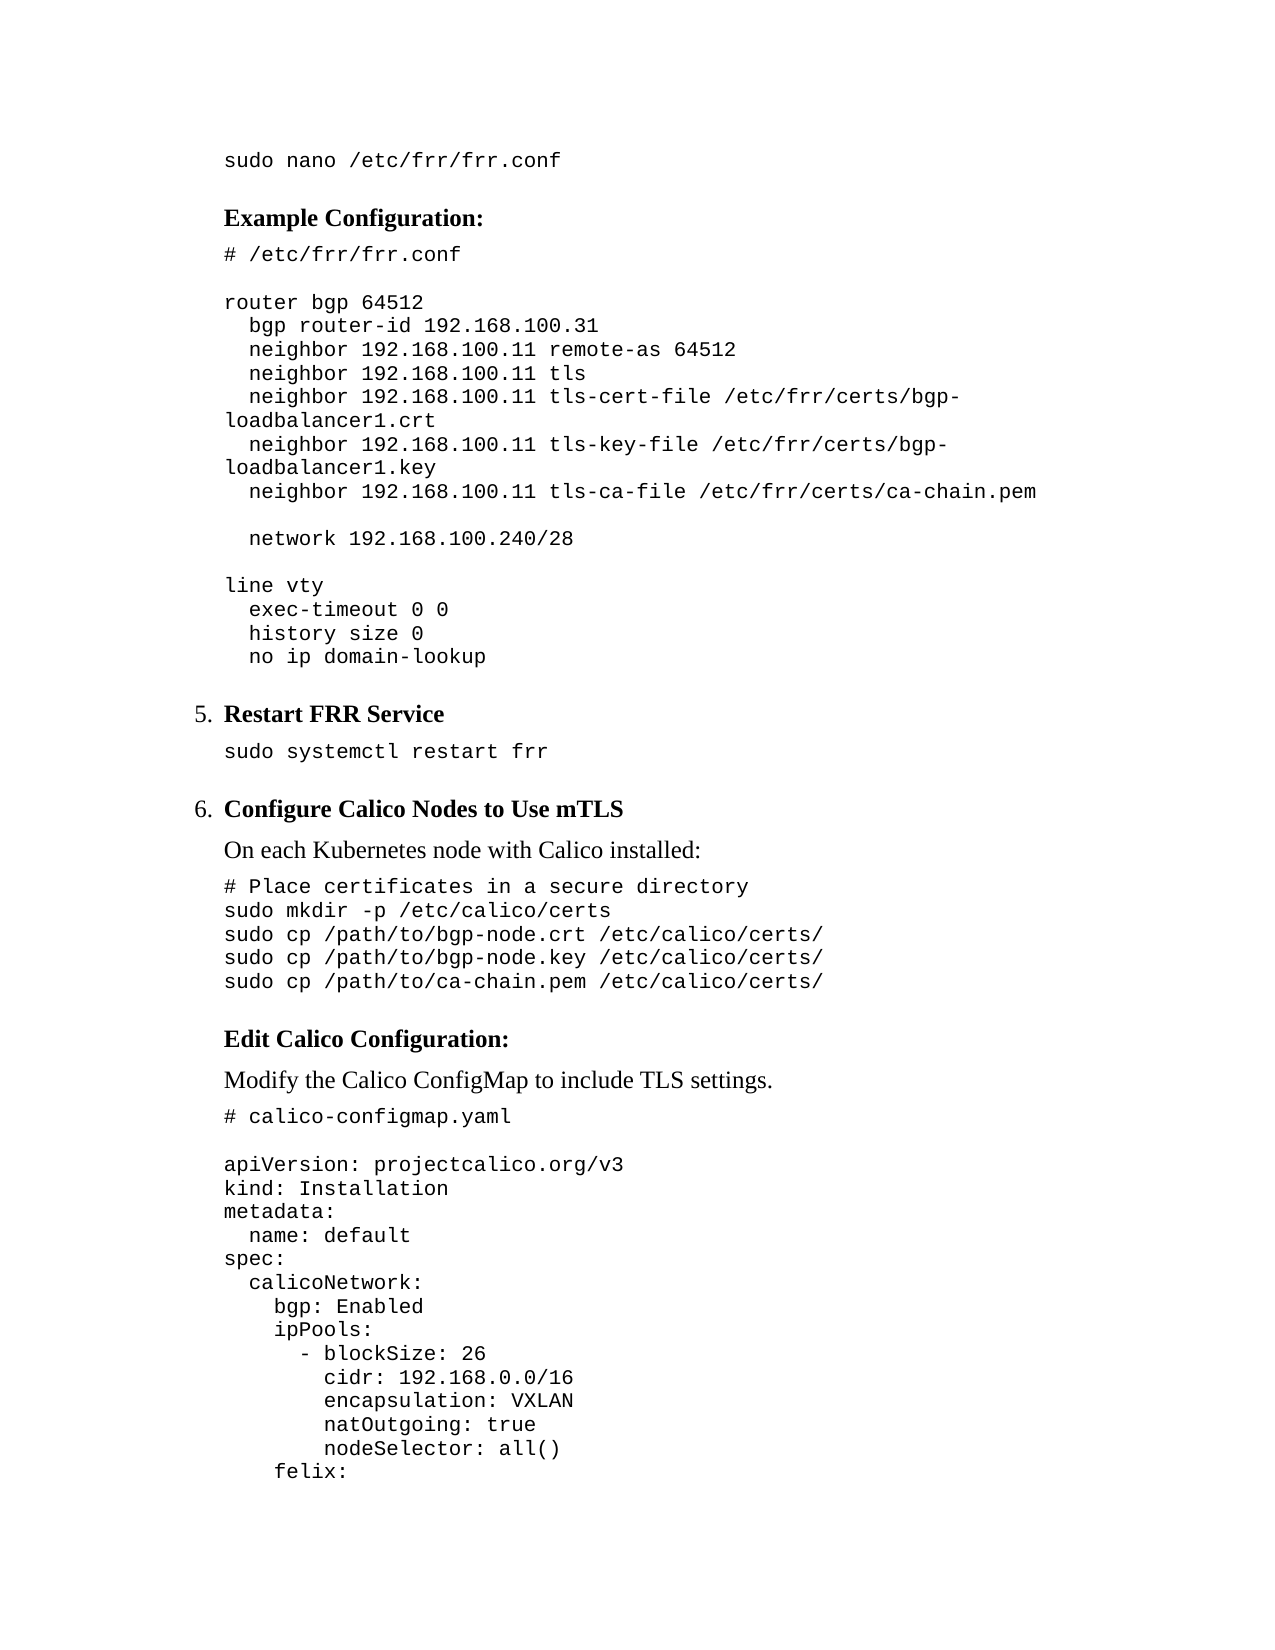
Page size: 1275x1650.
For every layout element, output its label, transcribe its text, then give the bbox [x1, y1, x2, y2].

list # /etc/frr/frr.conf [194, 244, 1125, 268]
list router bgp 64512 [194, 292, 1125, 315]
list neighbor 192.168.100.11 tls [194, 363, 1125, 386]
list - blockSize: 26 [194, 1343, 1125, 1367]
list no ip domain-lookup [194, 646, 1125, 670]
list line vty [194, 575, 1125, 599]
list natOutgoing: true [194, 1414, 1125, 1438]
list name: default [194, 1225, 1125, 1248]
list Modify the Calico ConfigMap to include TLS settings. [194, 1065, 1125, 1094]
list neighbor 192.168.100.11 remote-as 64512 [194, 339, 1125, 363]
list history size 0 [194, 623, 1125, 646]
list # calico-configmap.yaml [194, 1107, 1125, 1130]
list sudo cp /path/to/bgp-node.crt /etc/calico/certs/ [194, 924, 1125, 947]
list Example Configuration: [194, 203, 1125, 232]
list spec: [194, 1248, 1125, 1272]
list neighbor 192.168.100.11 tls-key-file /etc/frr/certs/bgp-loadbalancer1.key [194, 433, 1125, 481]
list nodeSelector: all() [194, 1438, 1125, 1461]
list Restart FRR Service [194, 699, 1125, 728]
list cidr: 192.168.0.0/16 [194, 1367, 1125, 1390]
list neighbor 192.168.100.11 tls-cert-file /etc/frr/certs/bgp-loadbalancer1.crt [194, 386, 1125, 433]
list sudo systemctl restart frr [194, 741, 1125, 764]
list # Place certificates in a secure directory [194, 876, 1125, 900]
list On each Kubernetes node with Calico installed: [194, 835, 1125, 864]
list Edit Calico Configuration: [194, 1024, 1125, 1053]
list sudo mkdir -p /etc/calico/certs [194, 900, 1125, 924]
list network 192.168.100.240/28 [194, 528, 1125, 552]
list neighbor 192.168.100.11 tls-ca-file /etc/frr/certs/ca-chain.pem [194, 481, 1125, 504]
list exec-timeout 0 0 [194, 599, 1125, 623]
list sudo cp /path/to/bgp-node.key /etc/calico/certs/ [194, 947, 1125, 971]
list calicoNetwork: [194, 1272, 1125, 1296]
list felix: [194, 1461, 1125, 1485]
list bgp router-id 192.168.100.31 [194, 315, 1125, 339]
list sudo nano /etc/frr/frr.conf [194, 150, 1125, 174]
list sudo cp /path/to/ca-chain.pem /etc/calico/certs/ [194, 971, 1125, 994]
list Configure Calico Nodes to Use mTLS [194, 794, 1125, 823]
list ipPools: [194, 1319, 1125, 1343]
list apiVersion: projectcalico.org/v3 [194, 1154, 1125, 1177]
list kind: Installation [194, 1177, 1125, 1201]
list metadata: [194, 1201, 1125, 1225]
list bgp: Enabled [194, 1296, 1125, 1319]
list encapsulation: VXLAN [194, 1390, 1125, 1414]
